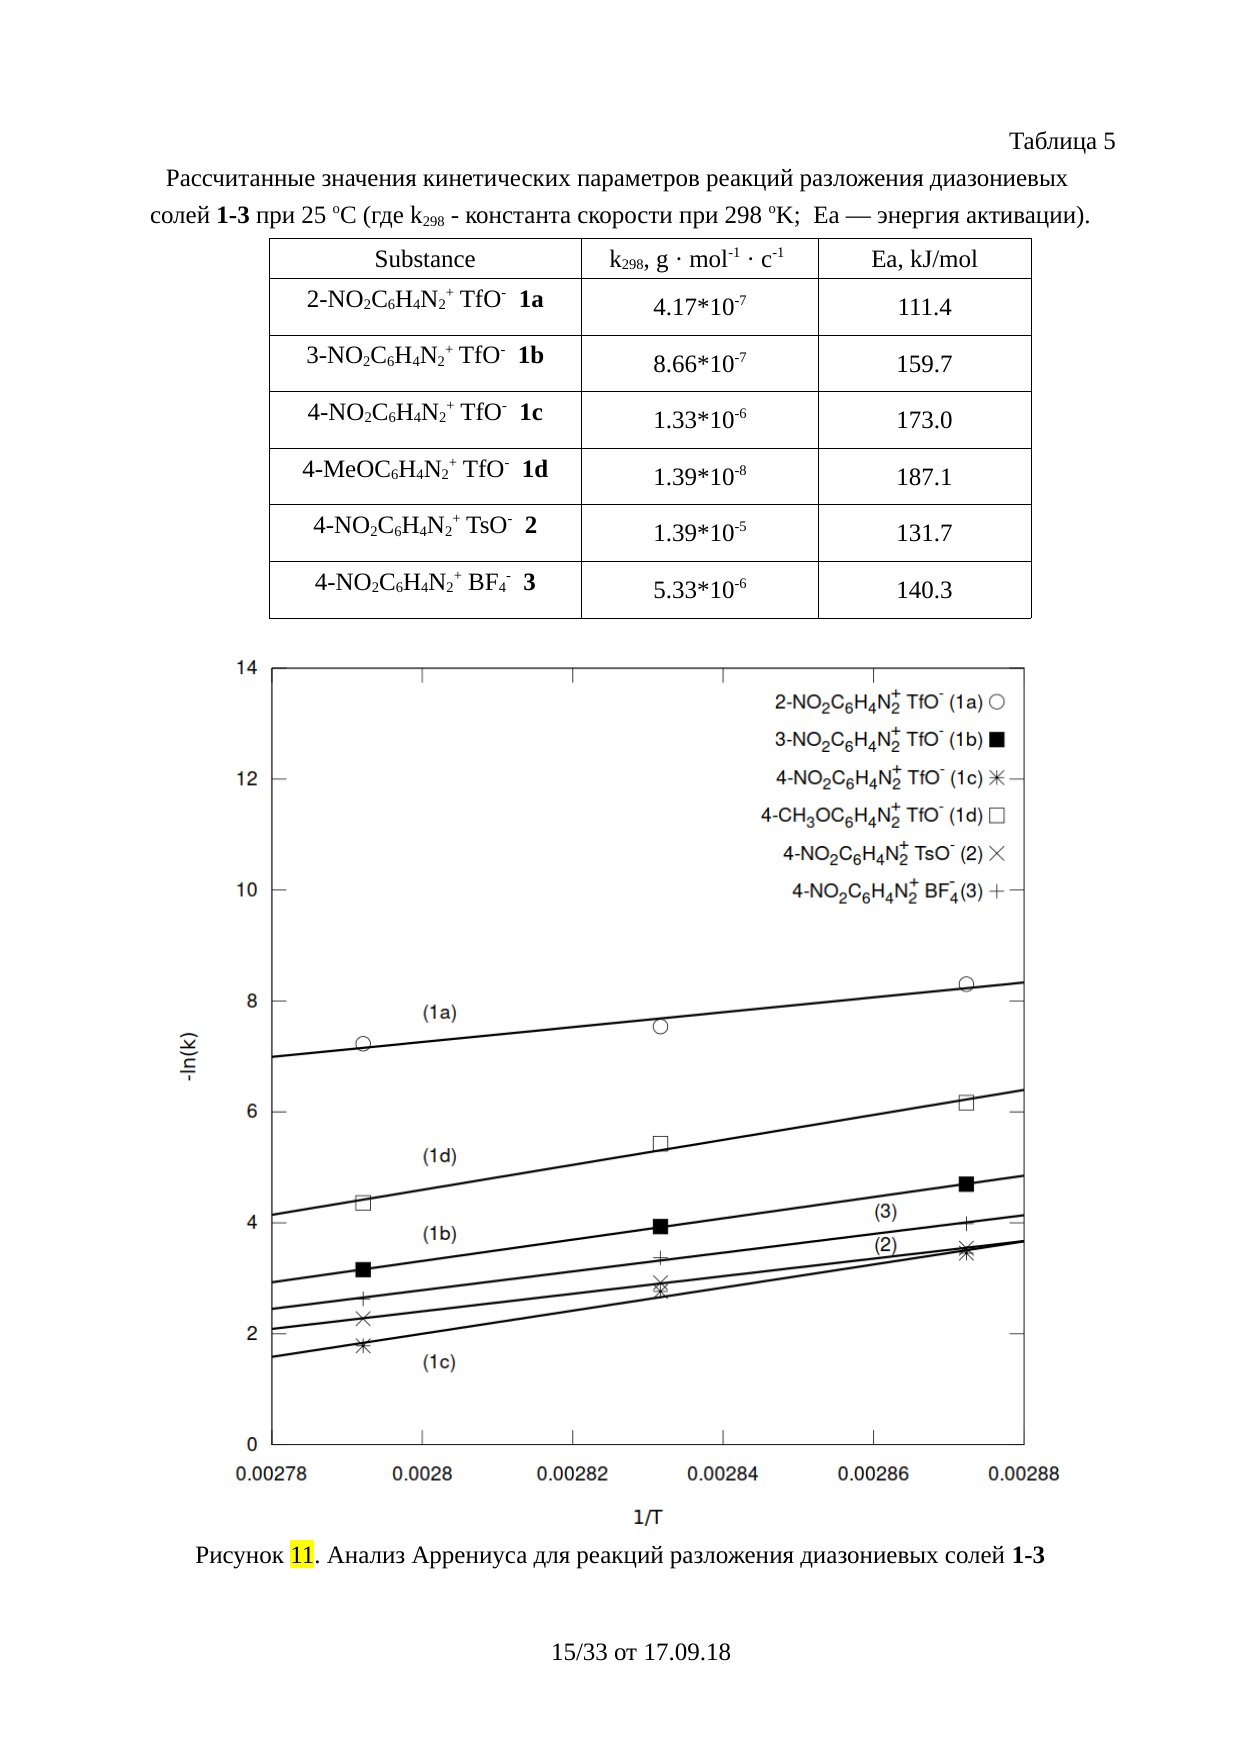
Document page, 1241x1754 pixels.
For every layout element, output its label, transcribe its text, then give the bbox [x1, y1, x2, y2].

picture [176, 655, 1065, 1532]
table_cell 1.33*10-6 [582, 392, 818, 448]
table_cell 4.17*10-7 [582, 279, 818, 335]
table_cell 1.39*10-5 [582, 505, 818, 561]
table_cell 4-NO2С6H4N2+ BF4- 3 [270, 562, 581, 617]
table_cell 1.39*10-8 [582, 449, 818, 504]
text Рисунок 11. Анализ Аррениуса для реакций разложения диазониевых солей 1-3 [118, 1540, 1122, 1568]
table_cell 187.1 [819, 449, 1031, 504]
text Таблица 5 [118, 126, 1122, 154]
table_cell 173.0 [819, 392, 1031, 448]
table_cell 111.4 [819, 279, 1031, 335]
table_header k298, g · mol-1 · с-1 [582, 239, 818, 278]
table_cell 2-NO2С6H4N2+ TfO- 1a [270, 279, 581, 335]
text солей 1-3 при 25 оС (где k298 - константа скорости при 298 оK; Ea — энергия активации). [118, 200, 1122, 229]
table_cell 140.3 [819, 562, 1031, 617]
table_cell 4-MeOС6H4N2+ TfO- 1d [270, 449, 581, 504]
table_cell 8.66*10-7 [582, 336, 818, 391]
table_cell 4-NO2С6H4N2+ TfO- 1c [270, 392, 581, 448]
table_cell 159.7 [819, 336, 1031, 391]
table_cell 5.33*10-6 [582, 562, 818, 617]
text Рассчитанные значения кинетических параметров реакций разложения диазониевых [118, 163, 1122, 192]
table_header Substance [270, 239, 581, 278]
table_cell 3-NO2С6H4N2+ TfO- 1b [270, 336, 581, 391]
table_cell 131.7 [819, 505, 1031, 561]
table_header Ea, kJ/mol [819, 239, 1031, 278]
table_cell 4-NO2С6H4N2+ TsO- 2 [270, 505, 581, 561]
